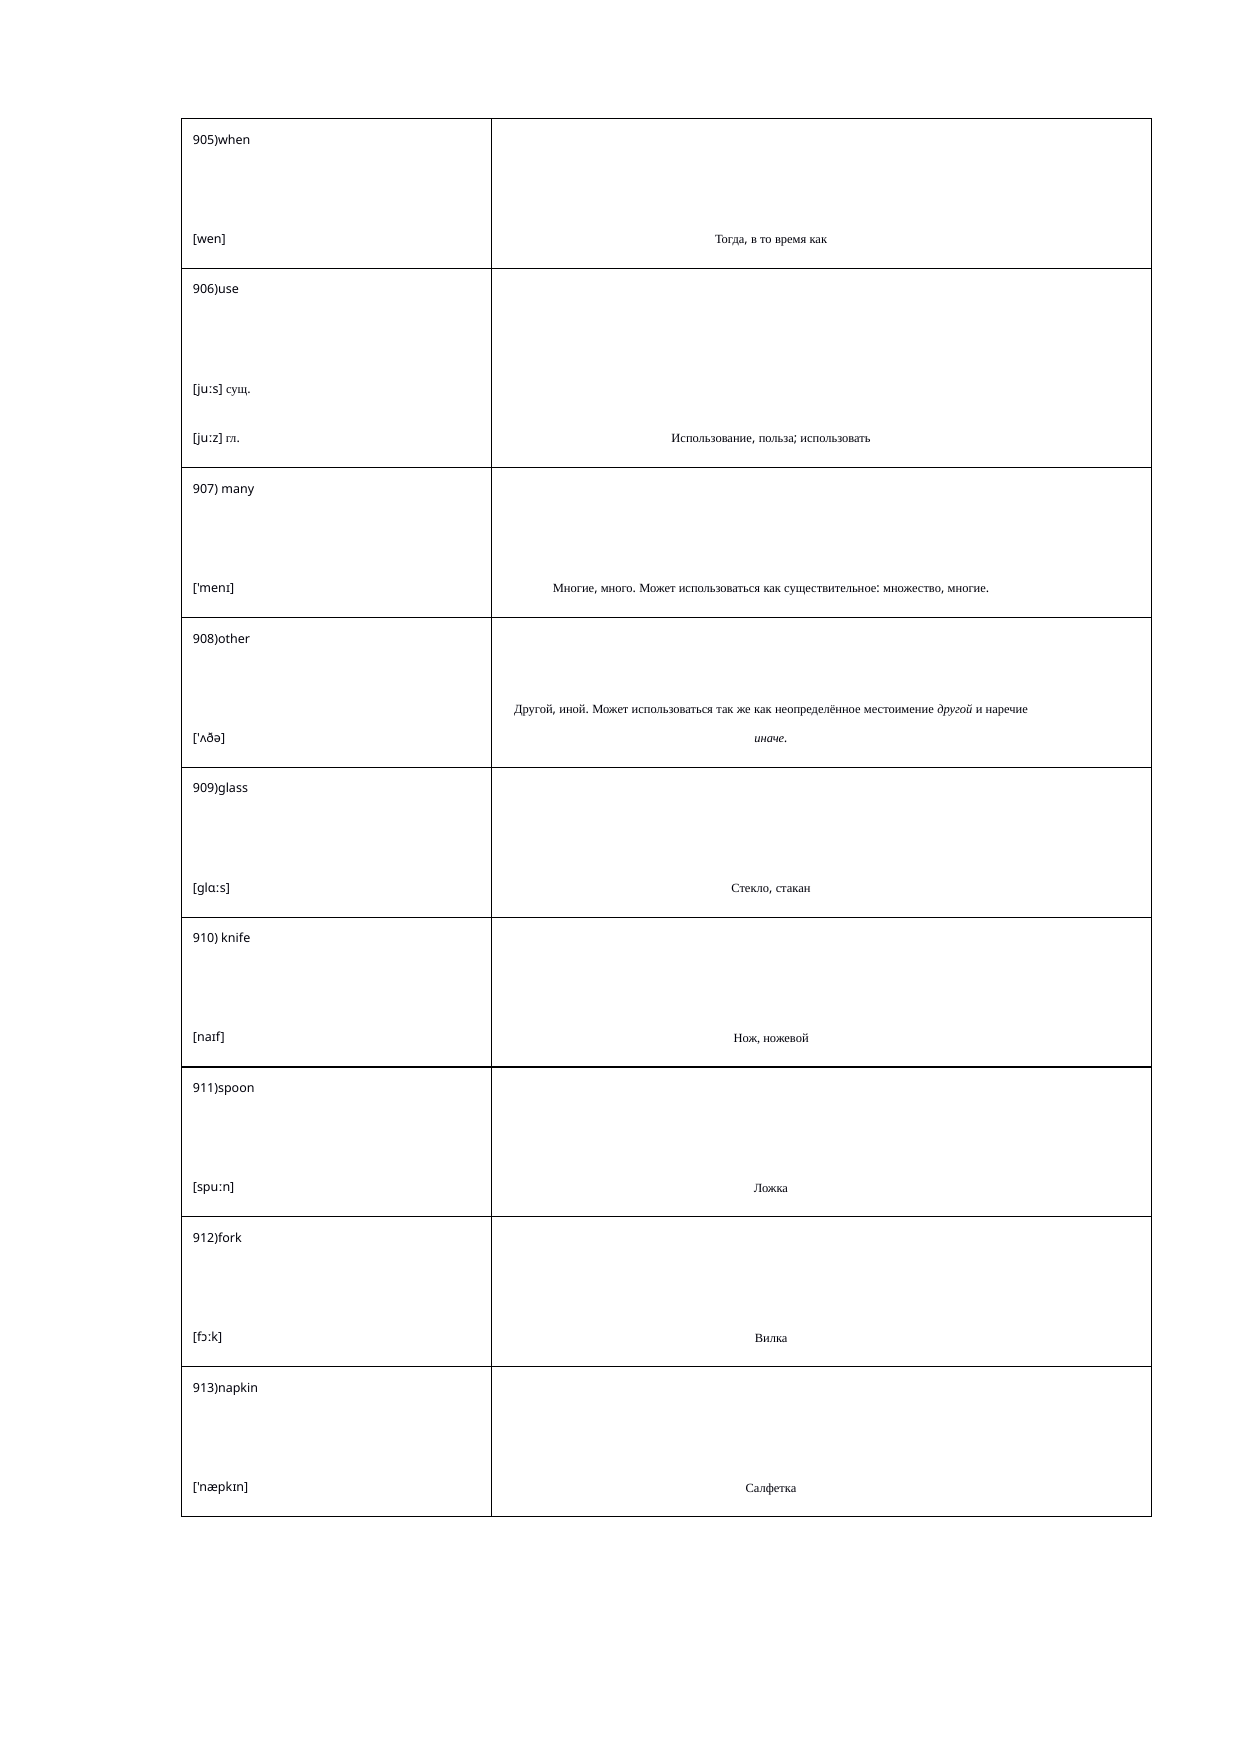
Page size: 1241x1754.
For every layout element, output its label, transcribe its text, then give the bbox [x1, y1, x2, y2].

table_cell Использование, польза; использовать [492, 269, 1151, 467]
table_cell Стекло, стакан [492, 768, 1151, 917]
table_cell 911)spoon [spuːn] [182, 1068, 491, 1216]
table_cell 909)glass [glɑːs] [182, 768, 491, 917]
table_cell 905)when [wen] [182, 119, 491, 268]
table_cell 913)napkin ['næpkɪn] [182, 1367, 491, 1516]
table_cell Ложка [492, 1068, 1151, 1216]
table_cell Нож, ножевой [492, 918, 1151, 1066]
table_cell Салфетка [492, 1367, 1151, 1516]
table_cell 910) knife [naɪf] [182, 918, 491, 1066]
table_cell 912)fork [fɔːk] [182, 1217, 491, 1366]
table_cell Вилка [492, 1217, 1151, 1366]
table_cell Другой, иной. Может использоваться так же как неопределённое местоимение другой и наречие иначе. [492, 618, 1151, 767]
table_cell Тогда, в то время как [492, 119, 1151, 268]
table_cell 906)use [juːs] сущ. [juːz] гл. [182, 269, 491, 467]
table_cell 907) many ['menɪ] [182, 468, 491, 617]
table_cell Многие, много. Может использоваться как существительное: множество, многие. [492, 468, 1151, 617]
table_cell 908)other ['ʌðə] [182, 618, 491, 767]
